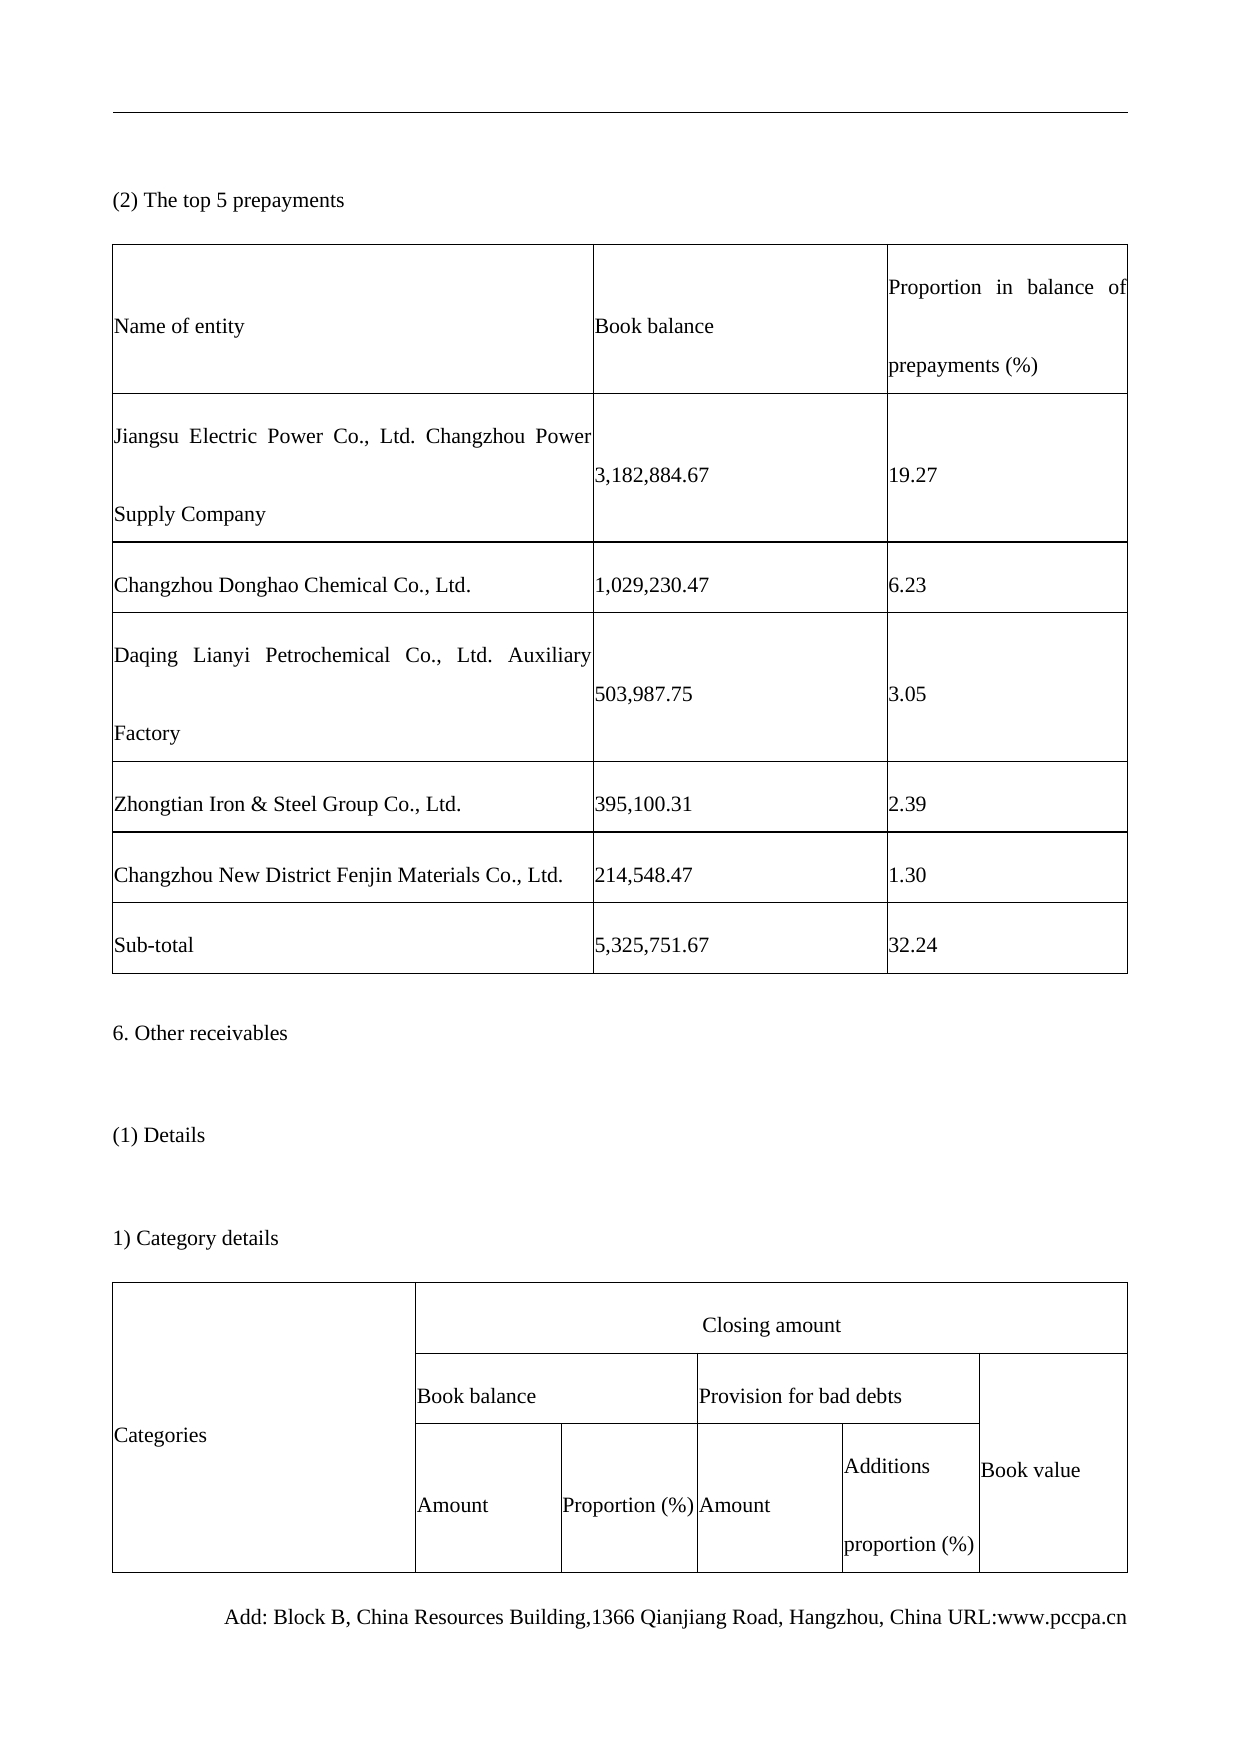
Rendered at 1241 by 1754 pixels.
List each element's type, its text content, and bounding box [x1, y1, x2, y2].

table_cell 503,987.75 [594, 613, 887, 761]
table_cell 3.05 [888, 613, 1127, 761]
text 6. Other receivables [112, 991, 1128, 1053]
table_cell 32.24 [888, 903, 1127, 973]
table_cell Amount [698, 1424, 842, 1572]
table_cell 6.23 [888, 543, 1127, 612]
table_cell Amount [416, 1424, 561, 1572]
table_cell Book balance [416, 1354, 697, 1423]
table_cell Book value [980, 1354, 1127, 1572]
table_cell Daqing Lianyi Petrochemical Co., Ltd. Auxiliary Factory [113, 613, 593, 761]
table_header Closing amount [416, 1283, 1127, 1352]
table_cell Jiangsu Electric Power Co., Ltd. Changzhou Power Supply Company [113, 394, 593, 541]
table_cell 214,548.47 [594, 833, 887, 902]
table_header Categories [113, 1283, 415, 1572]
table_cell Changzhou New District Fenjin Materials Co., Ltd. [113, 833, 593, 902]
table_cell 5,325,751.67 [594, 903, 887, 973]
table_cell Provision for bad debts [698, 1354, 979, 1423]
table_cell Sub-total [113, 903, 593, 973]
table_cell Zhongtian Iron & Steel Group Co., Ltd. [113, 762, 593, 831]
table_cell 1,029,230.47 [594, 543, 887, 612]
table_cell 2.39 [888, 762, 1127, 831]
table_cell 19.27 [888, 394, 1127, 541]
text (2) The top 5 prepayments [112, 158, 1128, 221]
text (1) Details [112, 1093, 1128, 1156]
table_cell 3,182,884.67 [594, 394, 887, 541]
table_header Name of entity [113, 245, 593, 393]
table_cell Proportion (%) [562, 1424, 697, 1572]
text 1) Category details [112, 1196, 1128, 1259]
table_header Proportion in balance of prepayments (%) [888, 245, 1127, 393]
table_cell 395,100.31 [594, 762, 887, 831]
table_cell 1.30 [888, 833, 1127, 902]
table_cell Additions proportion (%) [843, 1424, 979, 1572]
table_cell Changzhou Donghao Chemical Co., Ltd. [113, 543, 593, 612]
table_header Book balance [594, 245, 887, 393]
